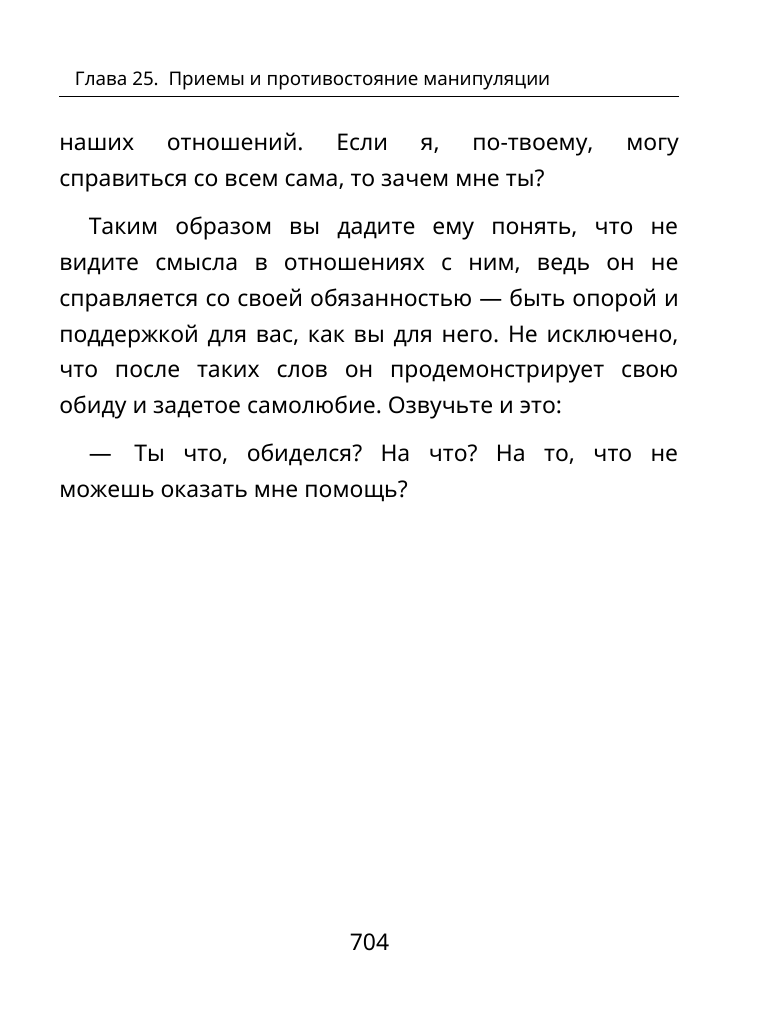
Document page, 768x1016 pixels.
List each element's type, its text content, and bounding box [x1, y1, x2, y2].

list Ты что, обиделся? На что? На то, что не можешь оказать мне помощь? [59, 437, 679, 504]
list наших отношений. Если я, по-твоему, могу справиться со всем сама, то зачем мне ты? [59, 126, 679, 193]
text Таким образом вы дадите ему понять, что не видите смысла в отношениях с ним, ведь он не справляется со своей обязанностью — быть опорой и поддержкой для вас, как вы для него. Не исключено, что после таких слов он продемонстрирует свою обиду и задетое самолюбие. Озвучьте и это: [59, 210, 679, 421]
